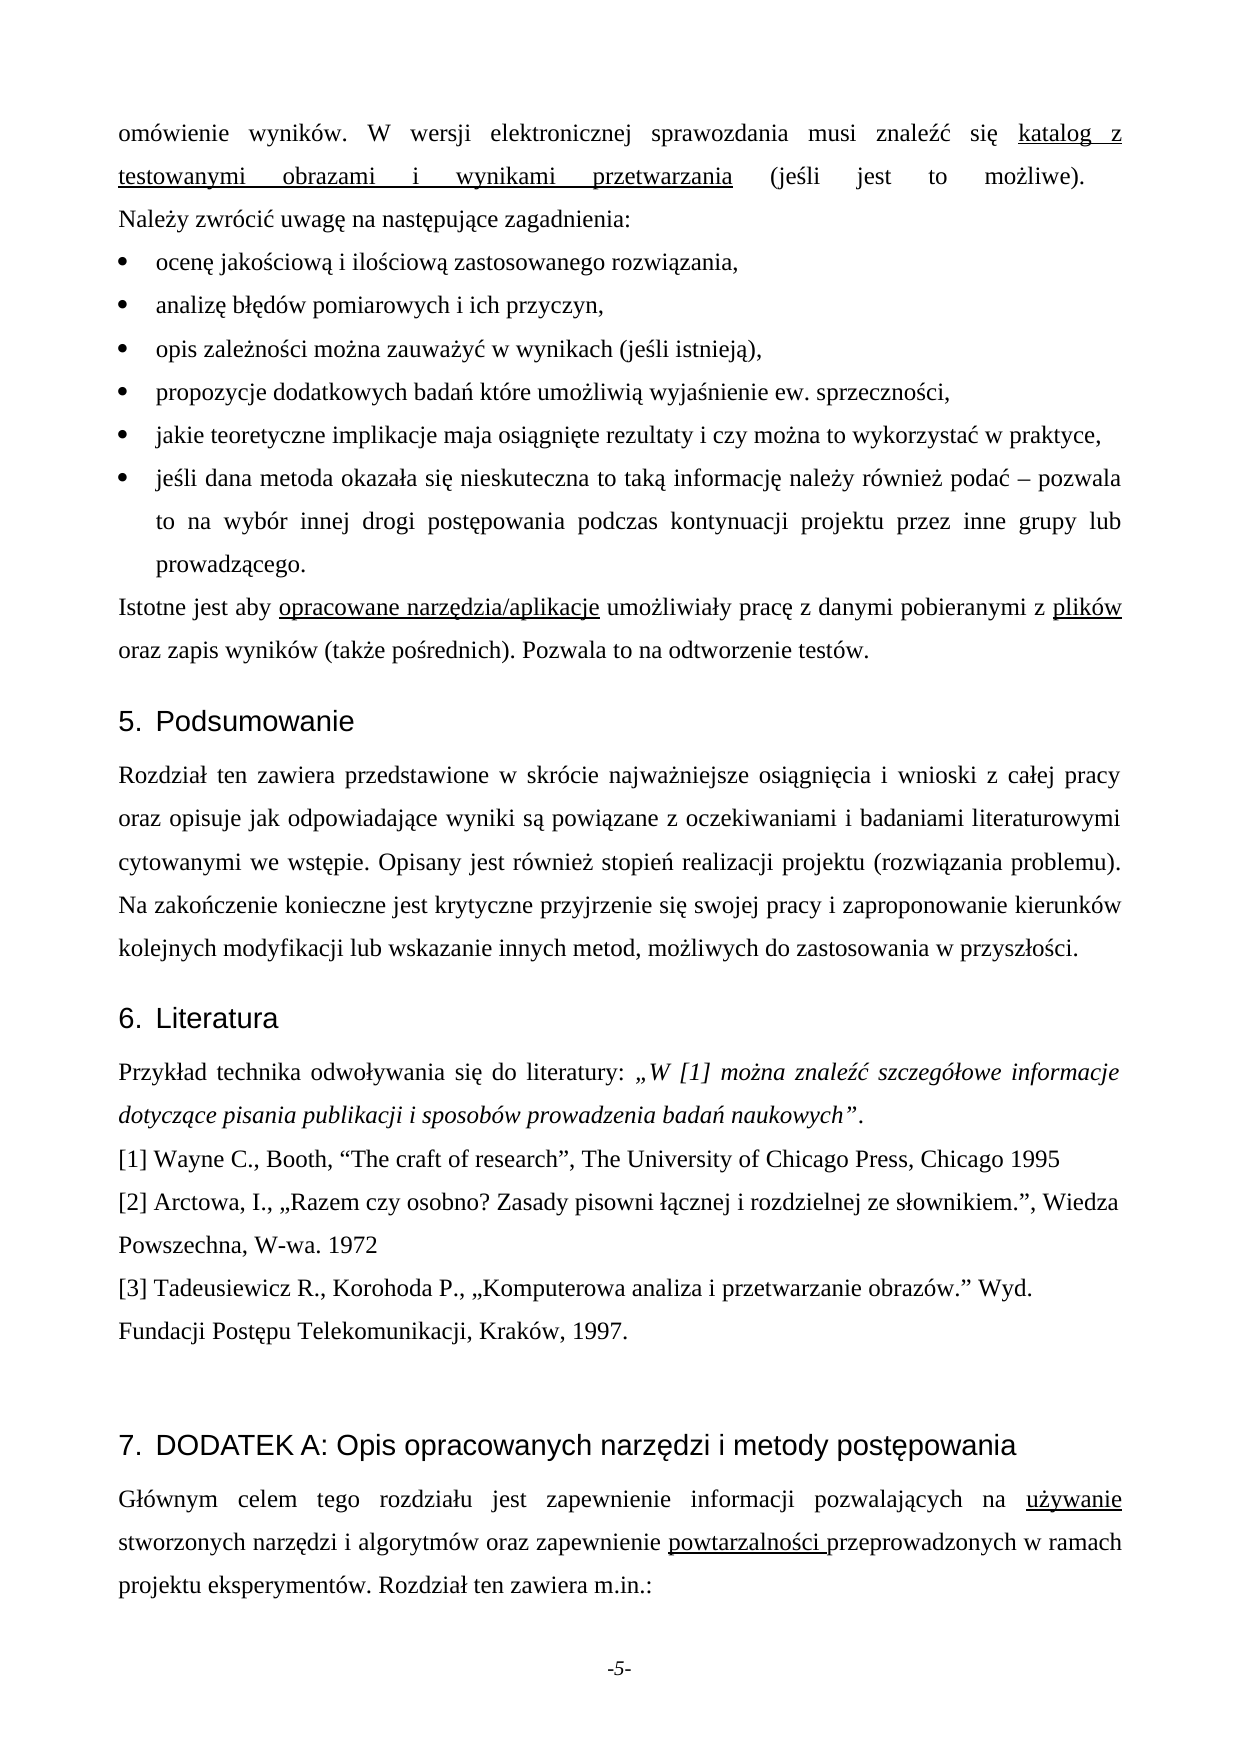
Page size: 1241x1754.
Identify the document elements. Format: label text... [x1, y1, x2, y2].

text omówienie wyników. W wersji elektronicznej sprawozdania musi znaleźć się katalog z testowanymi obrazami i wynikami przetwarzania (jeśli jest to możliwe). Należy zwrócić uwagę na następujące zagadnienia: [118, 118, 1122, 233]
list opis zależności można zauważyć w wynikach (jeśli istnieją), [118, 334, 1122, 362]
list analizę błędów pomiarowych i ich przyczyn, [118, 291, 1122, 319]
text Głównym celem tego rozdziału jest zapewnienie informacji pozwalających na używanie stworzonych narzędzi i algorytmów oraz zapewnienie powtarzalności przeprowadzonych w ramach projektu eksperymentów. Rozdział ten zawiera m.in.: [118, 1484, 1122, 1599]
subtitle DODATEK A: Opis opracowanych narzędzi i metody postępowania [118, 1427, 1122, 1461]
subtitle Literatura [118, 1001, 1122, 1034]
subtitle Podsumowanie [118, 704, 1122, 737]
list jakie teoretyczne implikacje maja osiągnięte rezultaty i czy można to wykorzystać w praktyce, [118, 420, 1122, 449]
list ocenę jakościową i ilościową zastosowanego rozwiązania, [118, 247, 1122, 276]
text [1] Wayne C., Booth, “The craft of research”, The University of Chicago Press, Chicago 1995 [118, 1144, 1122, 1172]
text [2] Arctowa, I., „Razem czy osobno? Zasady pisowni łącznej i rozdzielnej ze słownikiem.”, Wiedza Powszechna, W-wa. 1972 [3] Tadeusiewicz R., Korohoda P., „Komputerowa analiza i przetwarzanie obrazów.” Wyd. Fundacji Postępu Telekomunikacji, Kraków, 1997. [118, 1187, 1122, 1345]
text Istotne jest aby opracowane narzędzia/aplikacje umożliwiały pracę z danymi pobieranymi z plików oraz zapis wyników (także pośrednich). Pozwala to na odtworzenie testów. [118, 592, 1122, 664]
list propozycje dodatkowych badań które umożliwią wyjaśnienie ew. sprzeczności, [118, 377, 1122, 406]
text Przykład technika odwoływania się do literatury: „W [1] można znaleźć szczegółowe informacje dotyczące pisania publikacji i sposobów prowadzenia badań naukowych”. [118, 1057, 1122, 1129]
list jeśli dana metoda okazała się nieskuteczna to taką informację należy również podać – pozwala to na wybór innej drogi postępowania podczas kontynuacji projektu przez inne grupy lub prowadzącego. [118, 463, 1122, 578]
text Rozdział ten zawiera przedstawione w skrócie najważniejsze osiągnięcia i wnioski z całej pracy oraz opisuje jak odpowiadające wyniki są powiązane z oczekiwaniami i badaniami literaturowymi cytowanymi we wstępie. Opisany jest również stopień realizacji projektu (rozwiązania problemu). Na zakończenie konieczne jest krytyczne przyjrzenie się swojej pracy i zaproponowanie kierunków kolejnych modyfikacji lub wskazanie innych metod, możliwych do zastosowania w przyszłości. [118, 760, 1122, 962]
